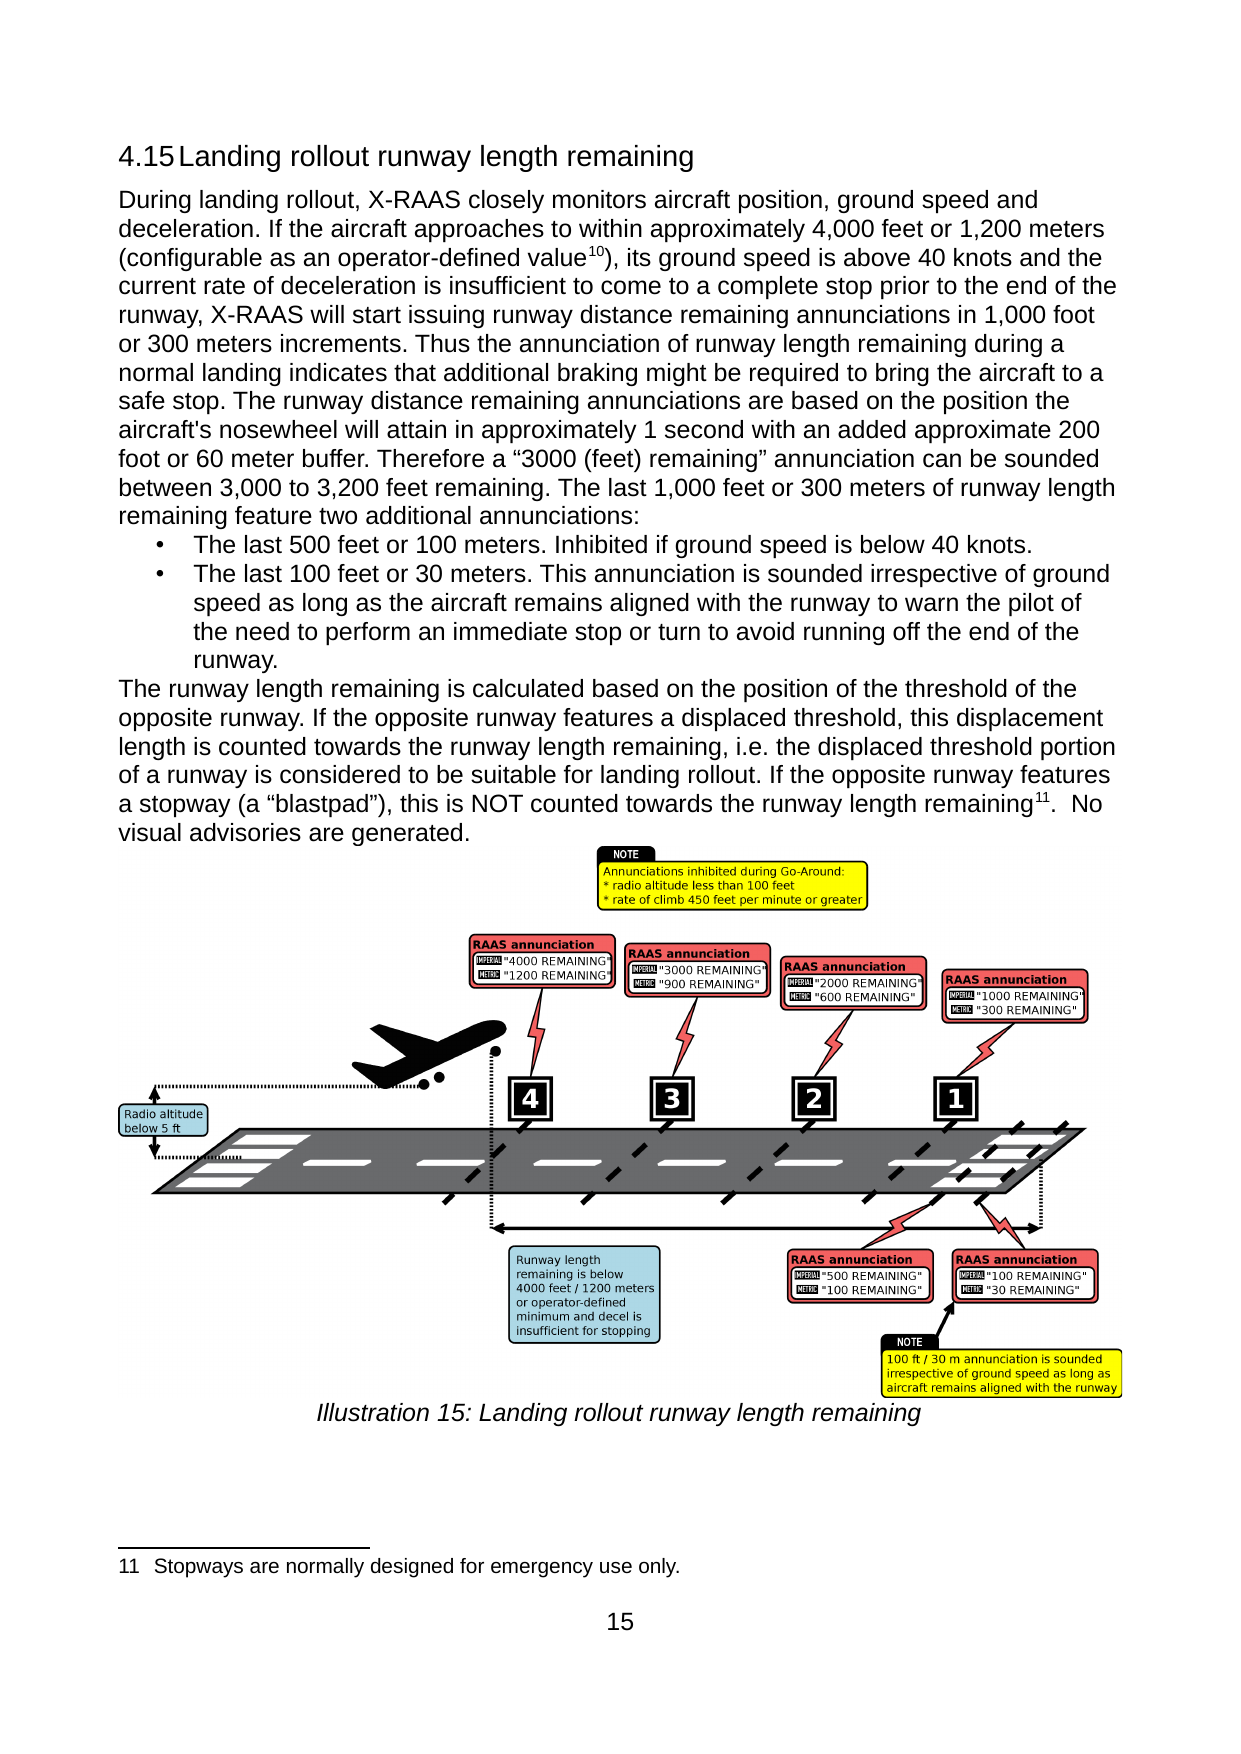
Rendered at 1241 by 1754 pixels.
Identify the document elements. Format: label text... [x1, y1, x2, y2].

subtitle Landing rollout runway length remaining [118, 139, 1122, 172]
text Illustration 15: Landing rollout runway length remaining [118, 1398, 1122, 1426]
picture [118, 846, 1123, 1398]
text Stopways are normally designed for emergency use only. [118, 1554, 1122, 1578]
text During landing rollout, X-RAAS closely monitors aircraft position, ground speed and deceleration. If the aircraft approaches to within approximately 4,000 feet or 1,200 meters (configurable as an operator-defined value10), its ground speed is above 40 knots and the current rate of deceleration is insufficient to come to a complete stop prior to the end of the runway, X-RAAS will start issuing runway distance remaining annunciations in 1,000 foot or 300 meters increments. Thus the annunciation of runway length remaining during a normal landing indicates that additional braking might be required to bring the aircraft to a safe stop. The runway distance remaining annunciations are based on the position the aircraft's nosewheel will attain in approximately 1 second with an added approximate 200 foot or 60 meter buffer. Therefore a “3000 (feet) remaining” annunciation can be sounded between 3,000 to 3,200 feet remaining. The last 1,000 feet or 300 meters of runway length remaining feature two additional annunciations: [118, 185, 1122, 530]
list The last 100 feet or 30 meters. This annunciation is sounded irrespective of ground speed as long as the aircraft remains aligned with the runway to warn the pilot of the need to perform an immediate stop or turn to avoid running off the end of the runway. [156, 559, 1122, 674]
list The last 500 feet or 100 meters. Inhibited if ground speed is below 40 knots. [156, 530, 1122, 559]
text The runway length remaining is calculated based on the position of the threshold of the opposite runway. If the opposite runway features a displaced threshold, this displacement length is counted towards the runway length remaining, i.e. the displaced threshold portion of a runway is considered to be suitable for landing rollout. If the opposite runway features a stopway (a “blastpad”), this is NOT counted towards the runway length remaining. No visual advisories are generated. [118, 674, 1122, 846]
